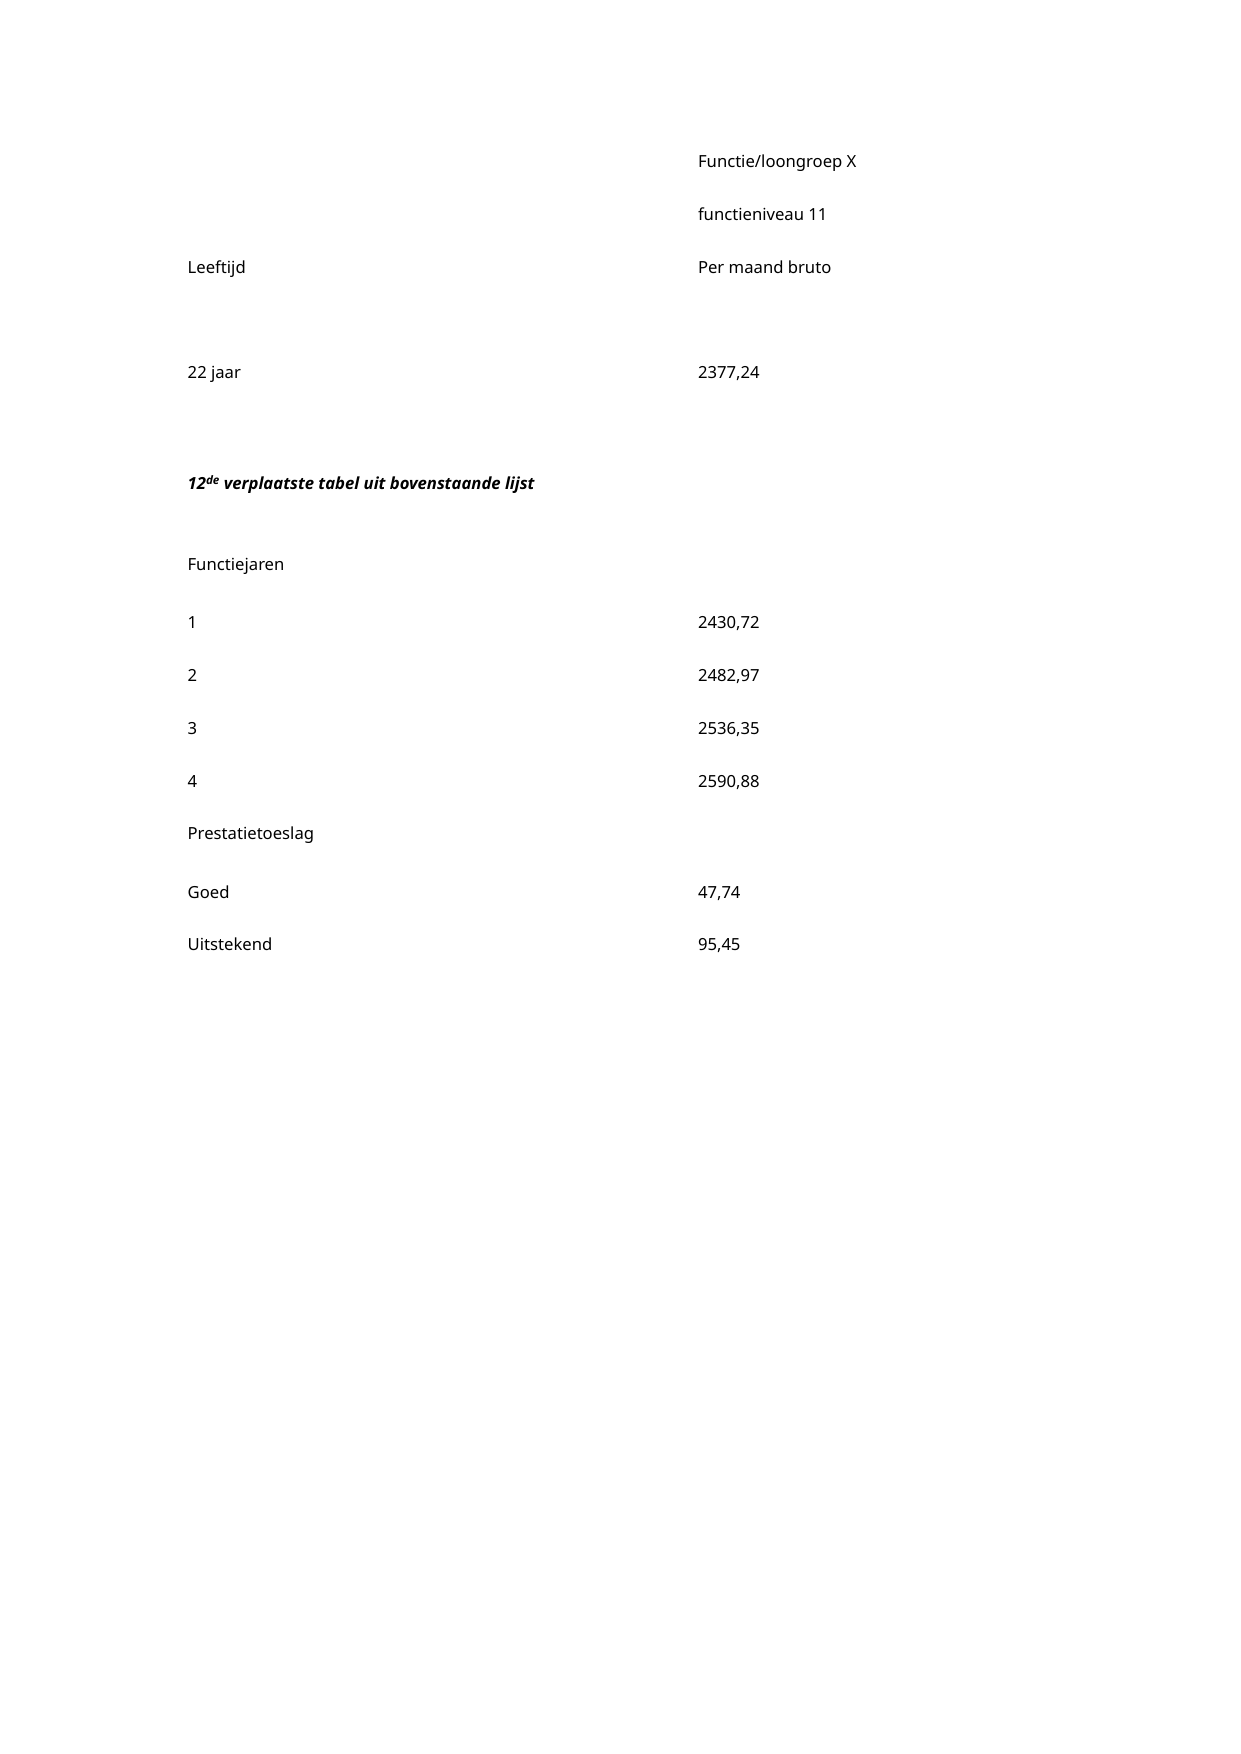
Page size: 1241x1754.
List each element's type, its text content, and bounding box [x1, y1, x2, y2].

table_cell Per maand bruto [698, 255, 1053, 308]
table_cell 22 jaar [188, 361, 698, 413]
table_cell 2430,72 [698, 611, 1053, 664]
table_header Functiejaren [188, 553, 698, 611]
table_cell 2536,35 [698, 716, 1053, 769]
table_cell [698, 822, 1053, 880]
table_cell 1 [188, 611, 698, 664]
table_cell 2590,88 [698, 769, 1053, 822]
table_header Functie/loongroep X [698, 150, 1053, 203]
table_cell Uitstekend [188, 933, 698, 986]
text 12de verplaatste tabel uit bovenstaande lijst [187, 472, 1053, 495]
table_cell 47,74 [698, 880, 1053, 933]
table_cell 95,45 [698, 933, 1053, 986]
table_cell functieniveau 11 [698, 203, 1053, 255]
table_cell 3 [188, 716, 698, 769]
table_cell Goed [188, 880, 698, 933]
table_cell 2 [188, 664, 698, 716]
table_cell Leeftijd [188, 255, 698, 308]
table_header [698, 553, 1053, 611]
table_cell 2377,24 [698, 361, 1053, 413]
table_cell 4 [188, 769, 698, 822]
table_cell 2482,97 [698, 664, 1053, 716]
table_header [188, 150, 698, 255]
table_cell [698, 308, 1053, 361]
table_cell [188, 308, 698, 361]
table_cell Prestatietoeslag [188, 822, 698, 880]
